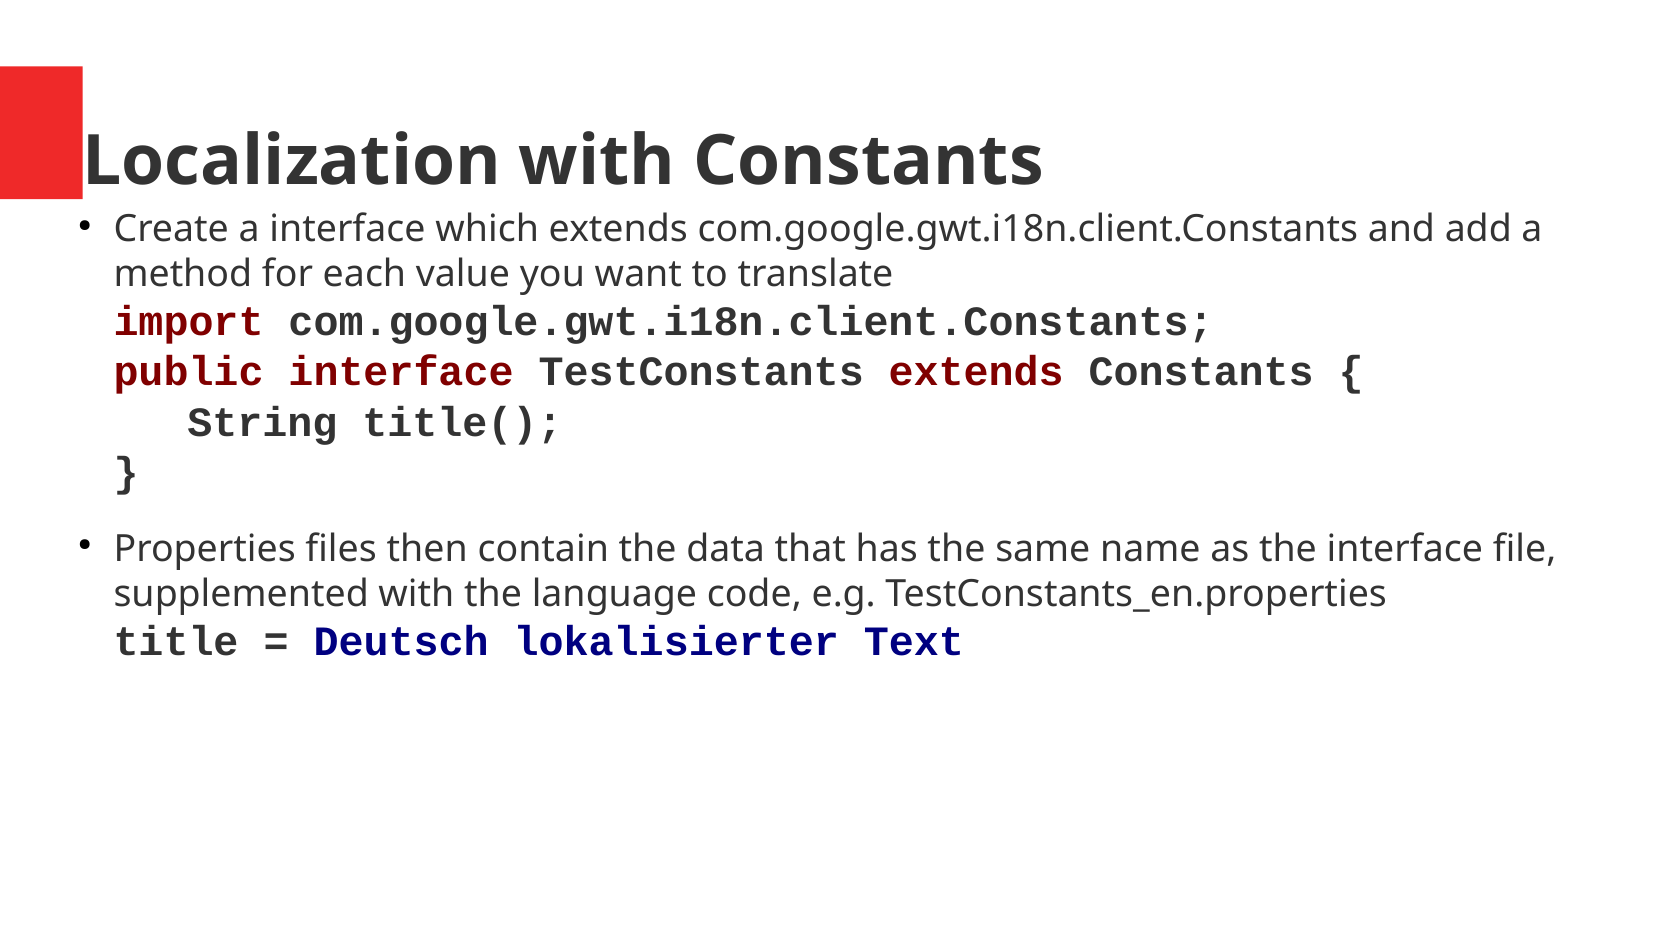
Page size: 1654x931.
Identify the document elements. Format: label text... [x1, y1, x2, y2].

text_box Create a interface which extends com.google.gwt.i18n.client.Constants and add a method for each value you want to translate import com.google.gwt.i18n.client.Constants; public interface TestConstants extends Constants { String title(); } Properties files then contain the data that has the same name as the interface file, supplemented with the language code, e.g. TestConstants_en.properties title = Deutsch lokalisierter Text [78, 204, 1589, 792]
title Localization with Constants [82, 33, 1571, 196]
